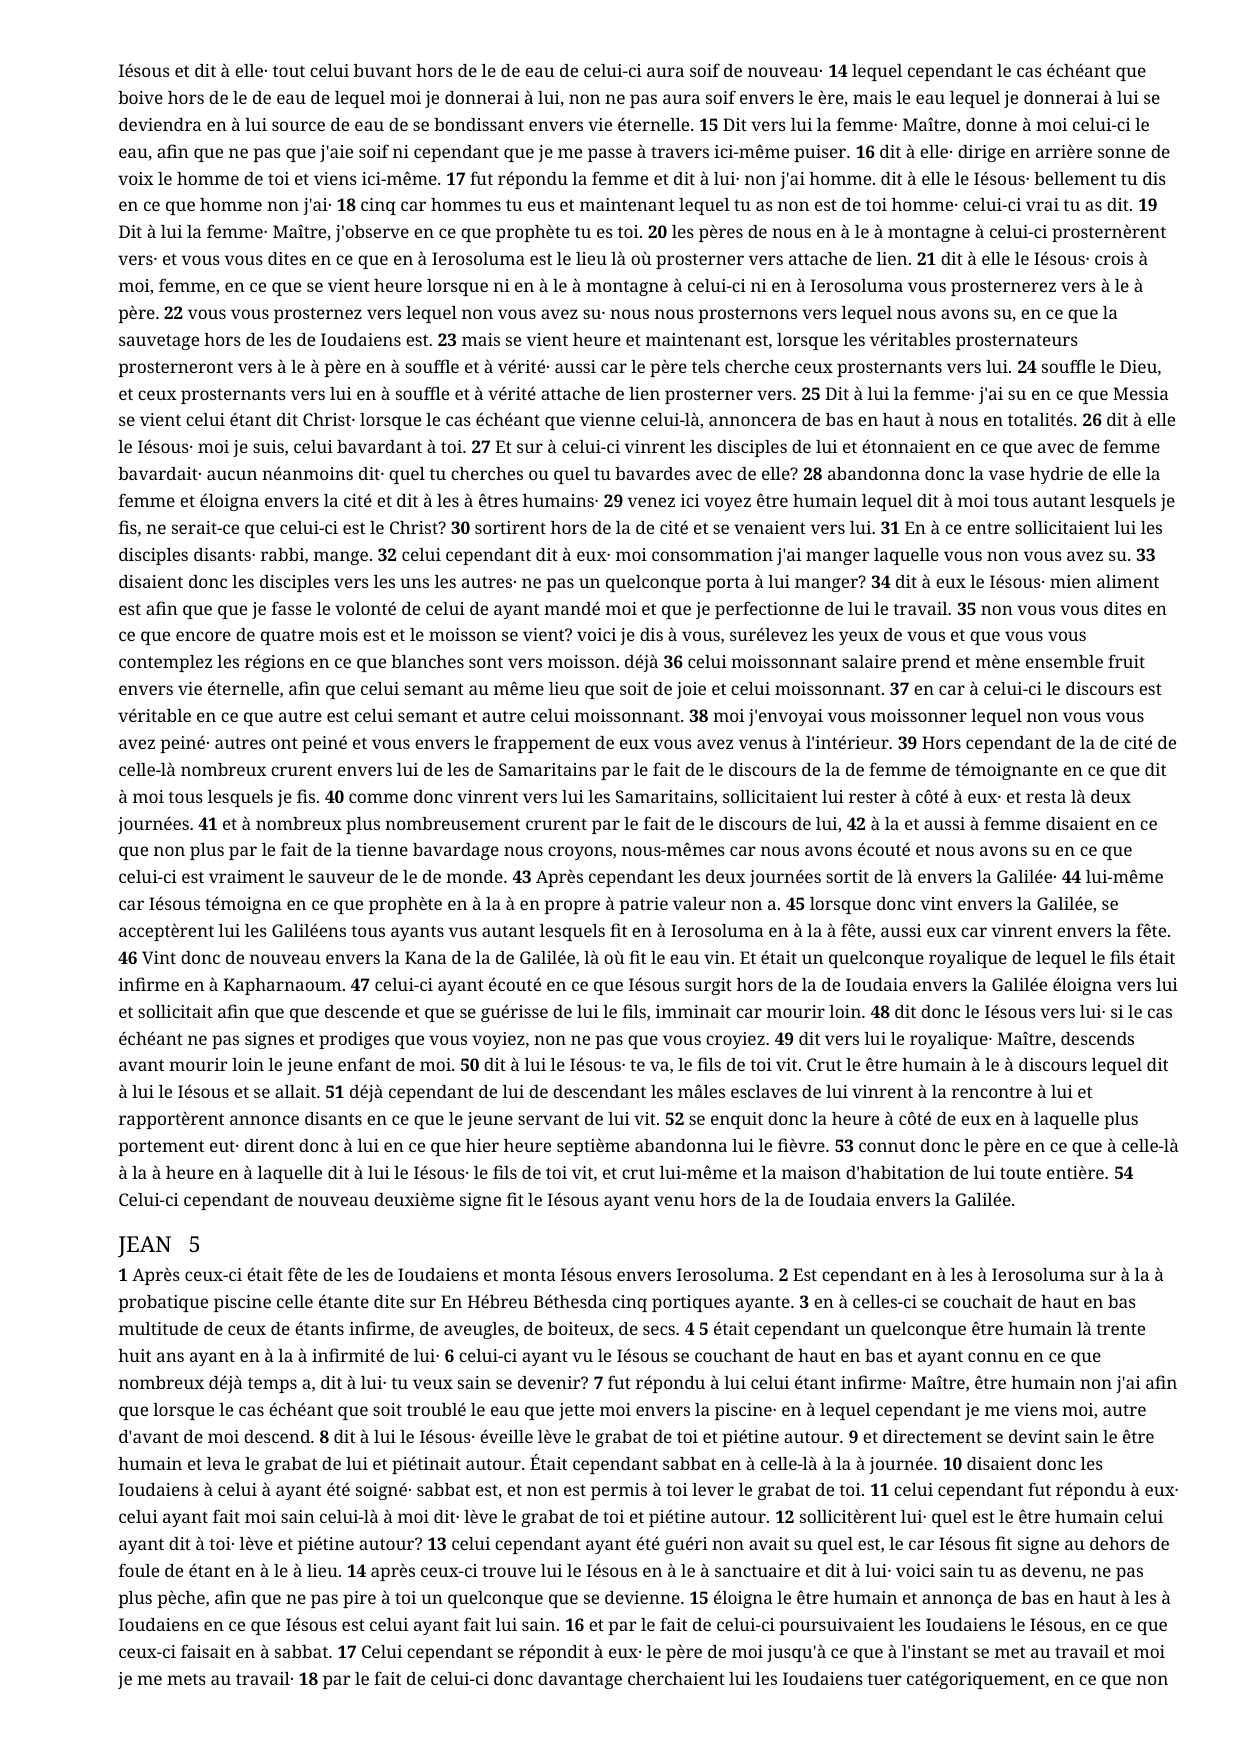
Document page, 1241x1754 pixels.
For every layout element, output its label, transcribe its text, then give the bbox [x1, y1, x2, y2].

text Iésous et dit à elle· tout celui buvant hors de le de eau de celui-ci aura soif de nouveau· 14 lequel cependant le cas échéant que boive hors de le de eau de lequel moi je donnerai à lui, non ne pas aura soif envers le ère, mais le eau lequel je donnerai à lui se deviendra en à lui source de eau de se bondissant envers vie éternelle. 15 Dit vers lui la femme· Maître, donne à moi celui-ci le eau, afin que ne pas que j'aie soif ni cependant que je me passe à travers ici-même puiser. 16 dit à elle· dirige en arrière sonne de voix le homme de toi et viens ici-même. 17 fut répondu la femme et dit à lui· non j'ai homme. dit à elle le Iésous· bellement tu dis en ce que homme non j'ai· 18 cinq car hommes tu eus et maintenant lequel tu as non est de toi homme· celui-ci vrai tu as dit. 19 Dit à lui la femme· Maître, j'observe en ce que prophète tu es toi. 20 les pères de nous en à le à montagne à celui-ci prosternèrent vers· et vous vous dites en ce que en à Ierosoluma est le lieu là où prosterner vers attache de lien. 21 dit à elle le Iésous· crois à moi, femme, en ce que se vient heure lorsque ni en à le à montagne à celui-ci ni en à Ierosoluma vous prosternerez vers à le à père. 22 vous vous prosternez vers lequel non vous avez su· nous nous prosternons vers lequel nous avons su, en ce que la sauvetage hors de les de Ioudaiens est. 23 mais se vient heure et maintenant est, lorsque les véritables prosternateurs prosterneront vers à le à père en à souffle et à vérité· aussi car le père tels cherche ceux prosternants vers lui. 24 souffle le Dieu, et ceux prosternants vers lui en à souffle et à vérité attache de lien prosterner vers. 25 Dit à lui la femme· j'ai su en ce que Messia se vient celui étant dit Christ· lorsque le cas échéant que vienne celui-là, annoncera de bas en haut à nous en totalités. 26 dit à elle le Iésous· moi je suis, celui bavardant à toi. 27 Et sur à celui-ci vinrent les disciples de lui et étonnaient en ce que avec de femme bavardait· aucun néanmoins dit· quel tu cherches ou quel tu bavardes avec de elle? 28 abandonna donc la vase hydrie de elle la femme et éloigna envers la cité et dit à les à êtres humains· 29 venez ici voyez être humain lequel dit à moi tous autant lesquels je fis, ne serait-ce que celui-ci est le Christ? 30 sortirent hors de la de cité et se venaient vers lui. 31 En à ce entre sollicitaient lui les disciples disants· rabbi, mange. 32 celui cependant dit à eux· moi consommation j'ai manger laquelle vous non vous avez su. 33 disaient donc les disciples vers les uns les autres· ne pas un quelconque porta à lui manger? 34 dit à eux le Iésous· mien aliment est afin que que je fasse le volonté de celui de ayant mandé moi et que je perfectionne de lui le travail. 35 non vous vous dites en ce que encore de quatre mois est et le moisson se vient? voici je dis à vous, surélevez les yeux de vous et que vous vous contemplez les régions en ce que blanches sont vers moisson. déjà 36 celui moissonnant salaire prend et mène ensemble fruit envers vie éternelle, afin que celui semant au même lieu que soit de joie et celui moissonnant. 37 en car à celui-ci le discours est véritable en ce que autre est celui semant et autre celui moissonnant. 38 moi j'envoyai vous moissonner lequel non vous vous avez peiné· autres ont peiné et vous envers le frappement de eux vous avez venus à l'intérieur. 39 Hors cependant de la de cité de celle-là nombreux crurent envers lui de les de Samaritains par le fait de le discours de la de femme de témoignante en ce que dit à moi tous lesquels je fis. 40 comme donc vinrent vers lui les Samaritains, sollicitaient lui rester à côté à eux· et resta là deux journées. 41 et à nombreux plus nombreusement crurent par le fait de le discours de lui, 42 à la et aussi à femme disaient en ce que non plus par le fait de la tienne bavardage nous croyons, nous-mêmes car nous avons écouté et nous avons su en ce que celui-ci est vraiment le sauveur de le de monde. 43 Après cependant les deux journées sortit de là envers la Galilée· 44 lui-même car Iésous témoigna en ce que prophète en à la à en propre à patrie valeur non a. 45 lorsque donc vint envers la Galilée, se acceptèrent lui les Galiléens tous ayants vus autant lesquels fit en à Ierosoluma en à la à fête, aussi eux car vinrent envers la fête. 46 Vint donc de nouveau envers la Kana de la de Galilée, là où fit le eau vin. Et était un quelconque royalique de lequel le fils était infirme en à Kapharnaoum. 47 celui-ci ayant écouté en ce que Iésous surgit hors de la de Ioudaia envers la Galilée éloigna vers lui et sollicitait afin que que descende et que se guérisse de lui le fils, imminait car mourir loin. 48 dit donc le Iésous vers lui· si le cas échéant ne pas signes et prodiges que vous voyiez, non ne pas que vous croyiez. 49 dit vers lui le royalique· Maître, descends avant mourir loin le jeune enfant de moi. 50 dit à lui le Iésous· te va, le fils de toi vit. Crut le être humain à le à discours lequel dit à lui le Iésous et se allait. 51 déjà cependant de lui de descendant les mâles esclaves de lui vinrent à la rencontre à lui et rapportèrent annonce disants en ce que le jeune servant de lui vit. 52 se enquit donc la heure à côté de eux en à laquelle plus portement eut· dirent donc à lui en ce que hier heure septième abandonna lui le fièvre. 53 connut donc le père en ce que à celle-là à la à heure en à laquelle dit à lui le Iésous· le fils de toi vit, et crut lui-même et la maison d'habitation de lui toute entière. 54 Celui-ci cependant de nouveau deuxième signe fit le Iésous ayant venu hors de la de Ioudaia envers la Galilée. [118, 59, 1181, 1211]
text 1 Après ceux-ci était fête de les de Ioudaiens et monta Iésous envers Ierosoluma. 2 Est cependant en à les à Ierosoluma sur à la à probatique piscine celle étante dite sur En Hébreu Béthesda cinq portiques ayante. 3 en à celles-ci se couchait de haut en bas multitude de ceux de étants infirme, de aveugles, de boiteux, de secs. 4 5 était cependant un quelconque être humain là trente huit ans ayant en à la à infirmité de lui· 6 celui-ci ayant vu le Iésous se couchant de haut en bas et ayant connu en ce que nombreux déjà temps a, dit à lui· tu veux sain se devenir? 7 fut répondu à lui celui étant infirme· Maître, être humain non j'ai afin que lorsque le cas échéant que soit troublé le eau que jette moi envers la piscine· en à lequel cependant je me viens moi, autre d'avant de moi descend. 8 dit à lui le Iésous· éveille lève le grabat de toi et piétine autour. 9 et directement se devint sain le être humain et leva le grabat de lui et piétinait autour. Était cependant sabbat en à celle-là à la à journée. 10 disaient donc les Ioudaiens à celui à ayant été soigné· sabbat est, et non est permis à toi lever le grabat de toi. 11 celui cependant fut répondu à eux· celui ayant fait moi sain celui-là à moi dit· lève le grabat de toi et piétine autour. 12 sollicitèrent lui· quel est le être humain celui ayant dit à toi· lève et piétine autour? 13 celui cependant ayant été guéri non avait su quel est, le car Iésous fit signe au dehors de foule de étant en à le à lieu. 14 après ceux-ci trouve lui le Iésous en à le à sanctuaire et dit à lui· voici sain tu as devenu, ne pas plus pèche, afin que ne pas pire à toi un quelconque que se devienne. 15 éloigna le être humain et annonça de bas en haut à les à Ioudaiens en ce que Iésous est celui ayant fait lui sain. 16 et par le fait de celui-ci poursuivaient les Ioudaiens le Iésous, en ce que ceux-ci faisait en à sabbat. 17 Celui cependant se répondit à eux· le père de moi jusqu'à ce que à l'instant se met au travail et moi je me mets au travail· 18 par le fait de celui-ci donc davantage cherchaient lui les Ioudaiens tuer catégoriquement, en ce que non [118, 1263, 1181, 1690]
text JEAN 5 [118, 1229, 1181, 1259]
